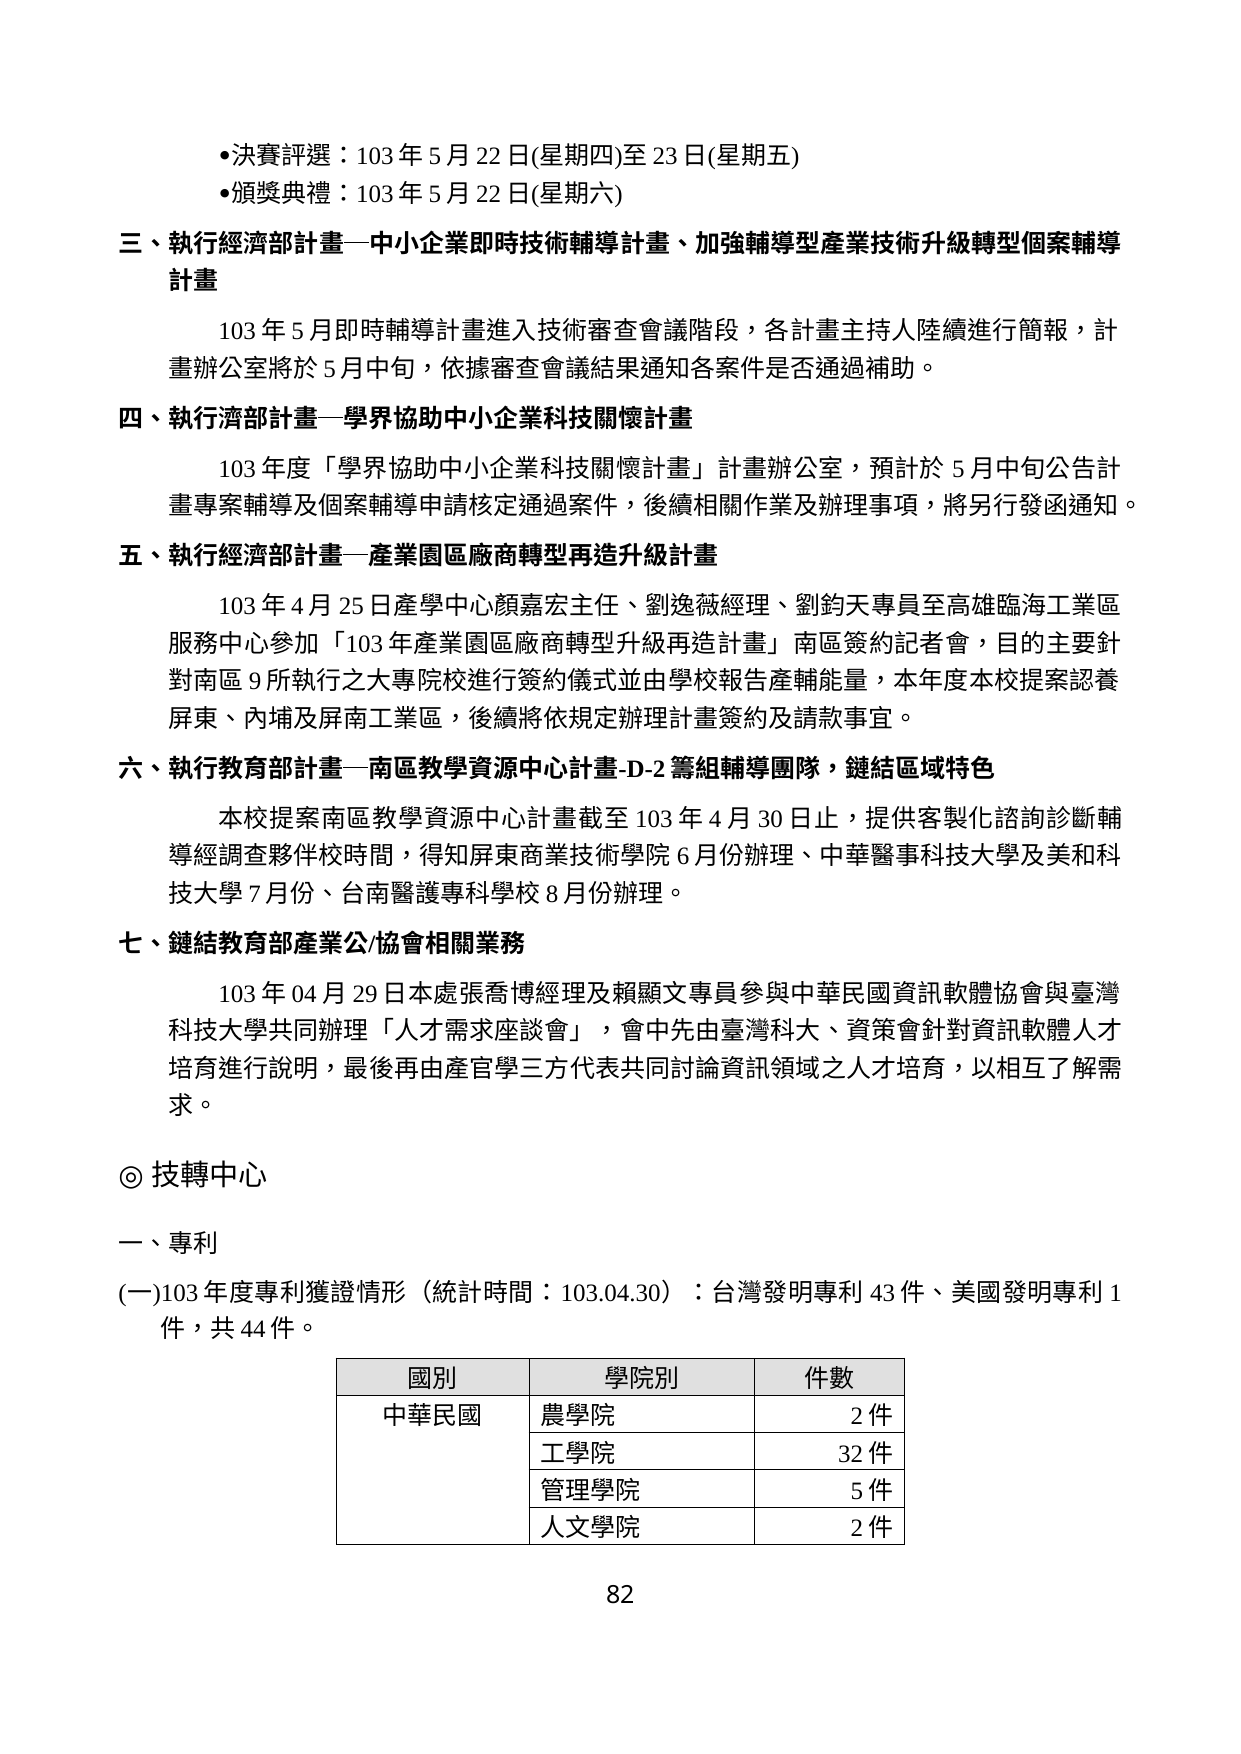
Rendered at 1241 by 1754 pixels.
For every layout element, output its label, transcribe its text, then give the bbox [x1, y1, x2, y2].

text 本校提案南區教學資源中心計畫截至103年4月30日止，提供客製化諮詢診斷輔導經調查夥伴校時間，得知屏東商業技術學院6月份辦理、中華醫事科技大學及美和科技大學7月份、台南醫護專科學校8月份辦理。 [168, 797, 1122, 910]
table_cell 2件 [755, 1508, 904, 1544]
text 頒獎典禮：103年5月22日(星期六) [220, 172, 1122, 210]
table_cell 2件 [755, 1396, 904, 1432]
text ◎ 技轉中心 [118, 1135, 1122, 1210]
table_cell 人文學院 [530, 1508, 754, 1544]
text 103年度「學界協助中小企業科技關懷計畫」計畫辦公室，預計於5月中旬公告計畫專案輔導及個案輔導申請核定通過案件，後續相關作業及辦理事項，將另行發函通知。 [168, 447, 1122, 522]
text 六、執行教育部計畫─南區教學資源中心計畫-D-2籌組輔導團隊，鏈結區域特色 [118, 747, 1122, 785]
table_header 件數 [755, 1359, 904, 1395]
text 七、鏈結教育部產業公/協會相關業務 [118, 922, 1122, 960]
text 三、執行經濟部計畫─中小企業即時技術輔導計畫、加強輔導型產業技術升級轉型個案輔導計畫 [118, 222, 1122, 297]
text 決賽評選：103年5月22日(星期四)至23日(星期五) [220, 135, 1122, 172]
table_header 學院別 [530, 1359, 754, 1395]
table_cell 5件 [755, 1470, 904, 1507]
text 一、專利 [118, 1222, 1122, 1260]
table_cell 管理學院 [530, 1470, 754, 1507]
text (一)103年度專利獲證情形（統計時間：103.04.30）：台灣發明專利43件、美國發明專利1件，共44件。 [118, 1272, 1122, 1345]
text 103年04月29日本處張喬博經理及賴顯文專員參與中華民國資訊軟體協會與臺灣科技大學共同辦理「人才需求座談會」，會中先由臺灣科大、資策會針對資訊軟體人才培育進行說明，最後再由產官學三方代表共同討論資訊領域之人才培育，以相互了解需求。 [168, 972, 1122, 1122]
text 五、執行經濟部計畫─產業園區廠商轉型再造升級計畫 [118, 535, 1122, 572]
text 103年5月即時輔導計畫進入技術審查會議階段，各計畫主持人陸續進行簡報，計畫辦公室將於5月中旬，依據審查會議結果通知各案件是否通過補助。 [168, 310, 1122, 385]
table_cell 中華民國 [337, 1396, 529, 1544]
text 四、執行濟部計畫─學界協助中小企業科技關懷計畫 [118, 397, 1122, 435]
table_cell 農學院 [530, 1396, 754, 1432]
text 103年4月25日產學中心顏嘉宏主任、劉逸薇經理、劉鈞天專員至高雄臨海工業區服務中心參加「103年產業園區廠商轉型升級再造計畫」南區簽約記者會，目的主要針對南區9所執行之大專院校進行簽約儀式並由學校報告產輔能量，本年度本校提案認養屏東、內埔及屏南工業區，後續將依規定辦理計畫簽約及請款事宜。 [168, 585, 1122, 735]
table_cell 工學院 [530, 1433, 754, 1469]
table_header 國別 [337, 1359, 529, 1395]
table_cell 32件 [755, 1433, 904, 1469]
